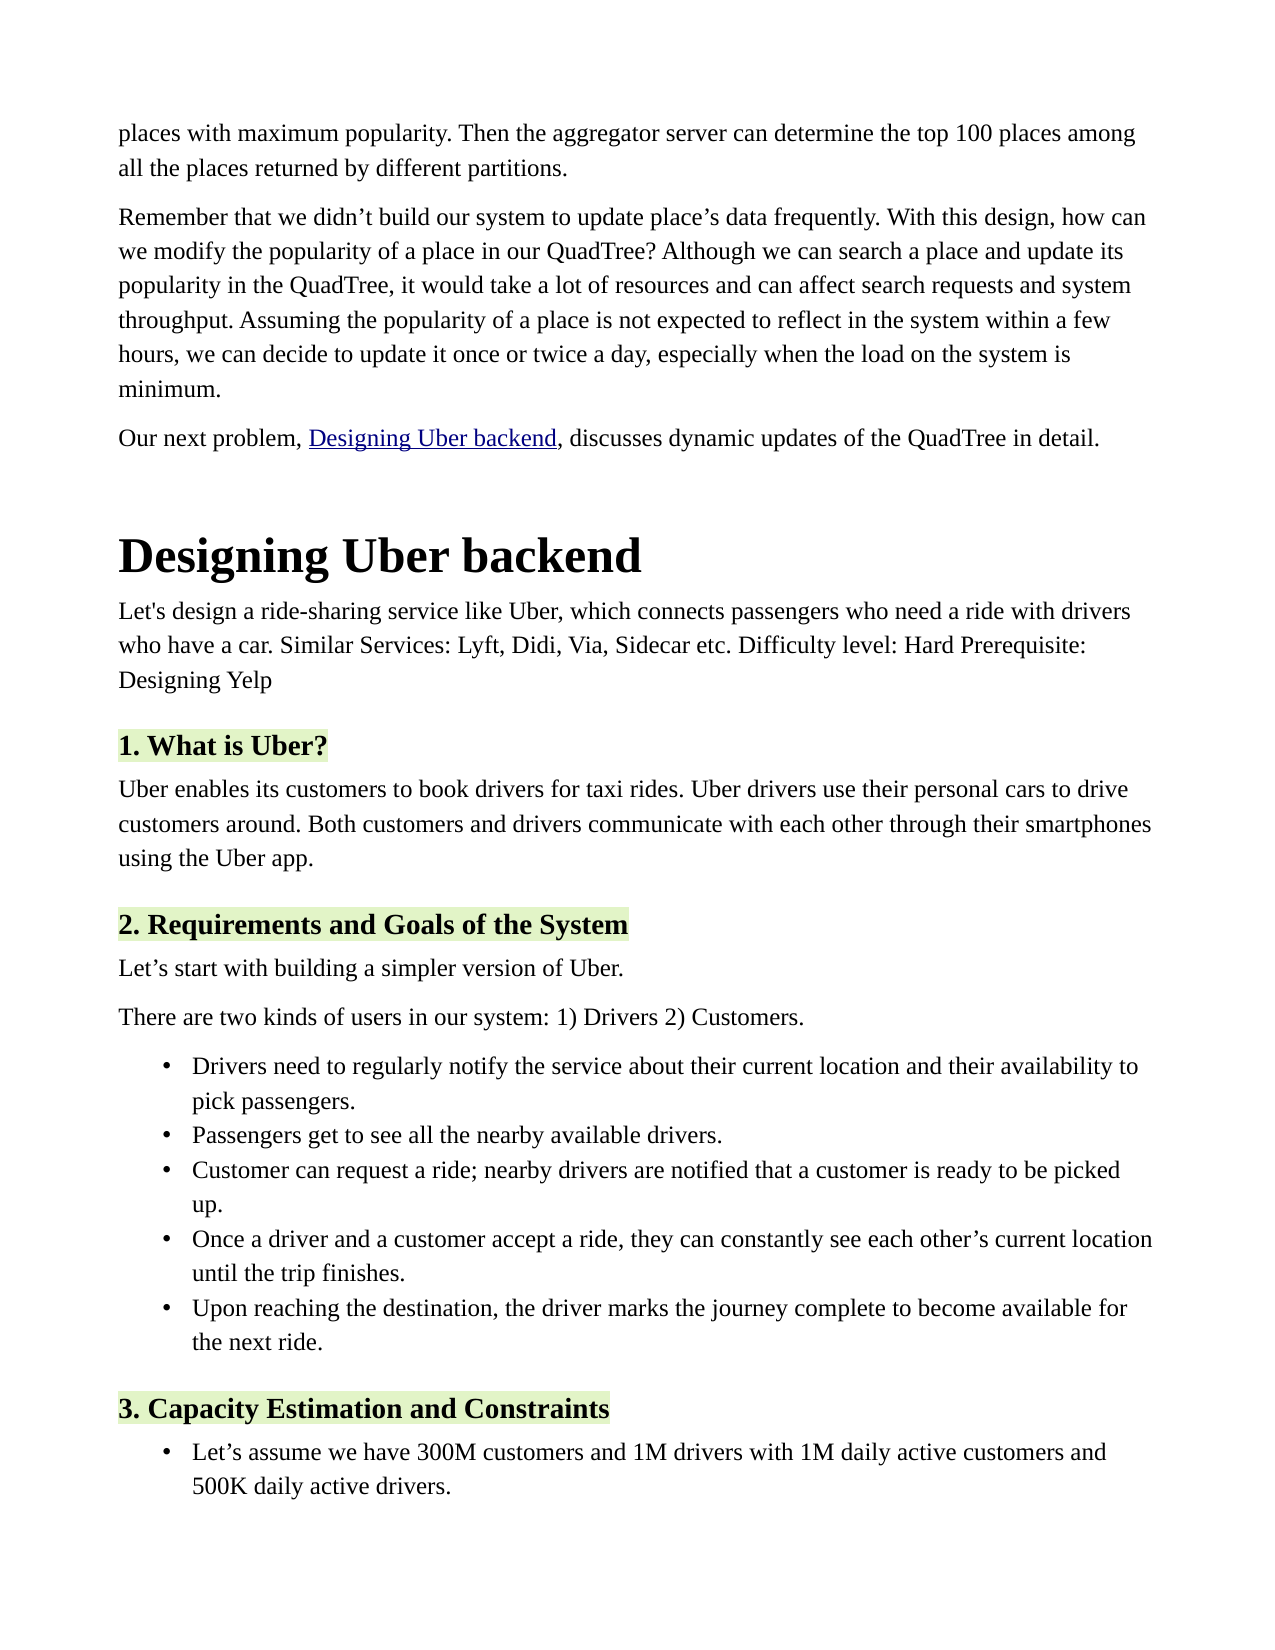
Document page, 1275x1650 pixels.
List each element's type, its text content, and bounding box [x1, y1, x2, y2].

subtitle 3. Capacity Estimation and Constraints [118, 1391, 1157, 1424]
list Upon reaching the destination, the driver marks the journey complete to become available for the next ride. [162, 1293, 1157, 1356]
list Let’s assume we have 300M customers and 1M drivers with 1M daily active customers and 500K daily active drivers. [162, 1437, 1157, 1500]
list Once a driver and a customer accept a ride, they can constantly see each other’s current location until the trip finishes. [162, 1224, 1157, 1287]
text Let's design a ride-sharing service like Uber, which connects passengers who need a ride with drivers who have a car. Similar Services: Lyft, Didi, Via, Sidecar etc. Difficulty level: Hard Prerequisite: Designing Yelp [118, 596, 1157, 694]
subtitle Designing Uber backend [118, 526, 1157, 583]
list Customer can request a ride; nearby drivers are notified that a customer is ready to be picked up. [162, 1155, 1157, 1218]
text There are two kinds of users in our system: 1) Drivers 2) Customers. [118, 1002, 1157, 1031]
text Remember that we didn’t build our system to update place’s data frequently. With this design, how can we modify the popularity of a place in our QuadTree? Although we can search a place and update its popularity in the QuadTree, it would take a lot of resources and can affect search requests and system throughput. Assuming the popularity of a place is not expected to reflect in the system within a few hours, we can decide to update it once or twice a day, especially when the load on the system is minimum. [118, 202, 1157, 403]
subtitle 1. What is Uber? [118, 728, 1157, 762]
text Uber enables its customers to book drivers for taxi rides. Uber drivers use their personal cars to drive customers around. Both customers and drivers communicate with each other through their smartphones using the Uber app. [118, 774, 1157, 872]
text Our next problem, Designing Uber backend, discusses dynamic updates of the QuadTree in detail. [118, 423, 1157, 452]
list Passengers get to see all the nearby available drivers. [162, 1120, 1157, 1149]
text Let’s start with building a simpler version of Uber. [118, 953, 1157, 982]
text places with maximum popularity. Then the aggregator server can determine the top 100 places among all the places returned by different partitions. [118, 118, 1157, 181]
subtitle 2. Requirements and Goals of the System [118, 907, 1157, 941]
list Drivers need to regularly notify the service about their current location and their availability to pick passengers. [162, 1051, 1157, 1114]
